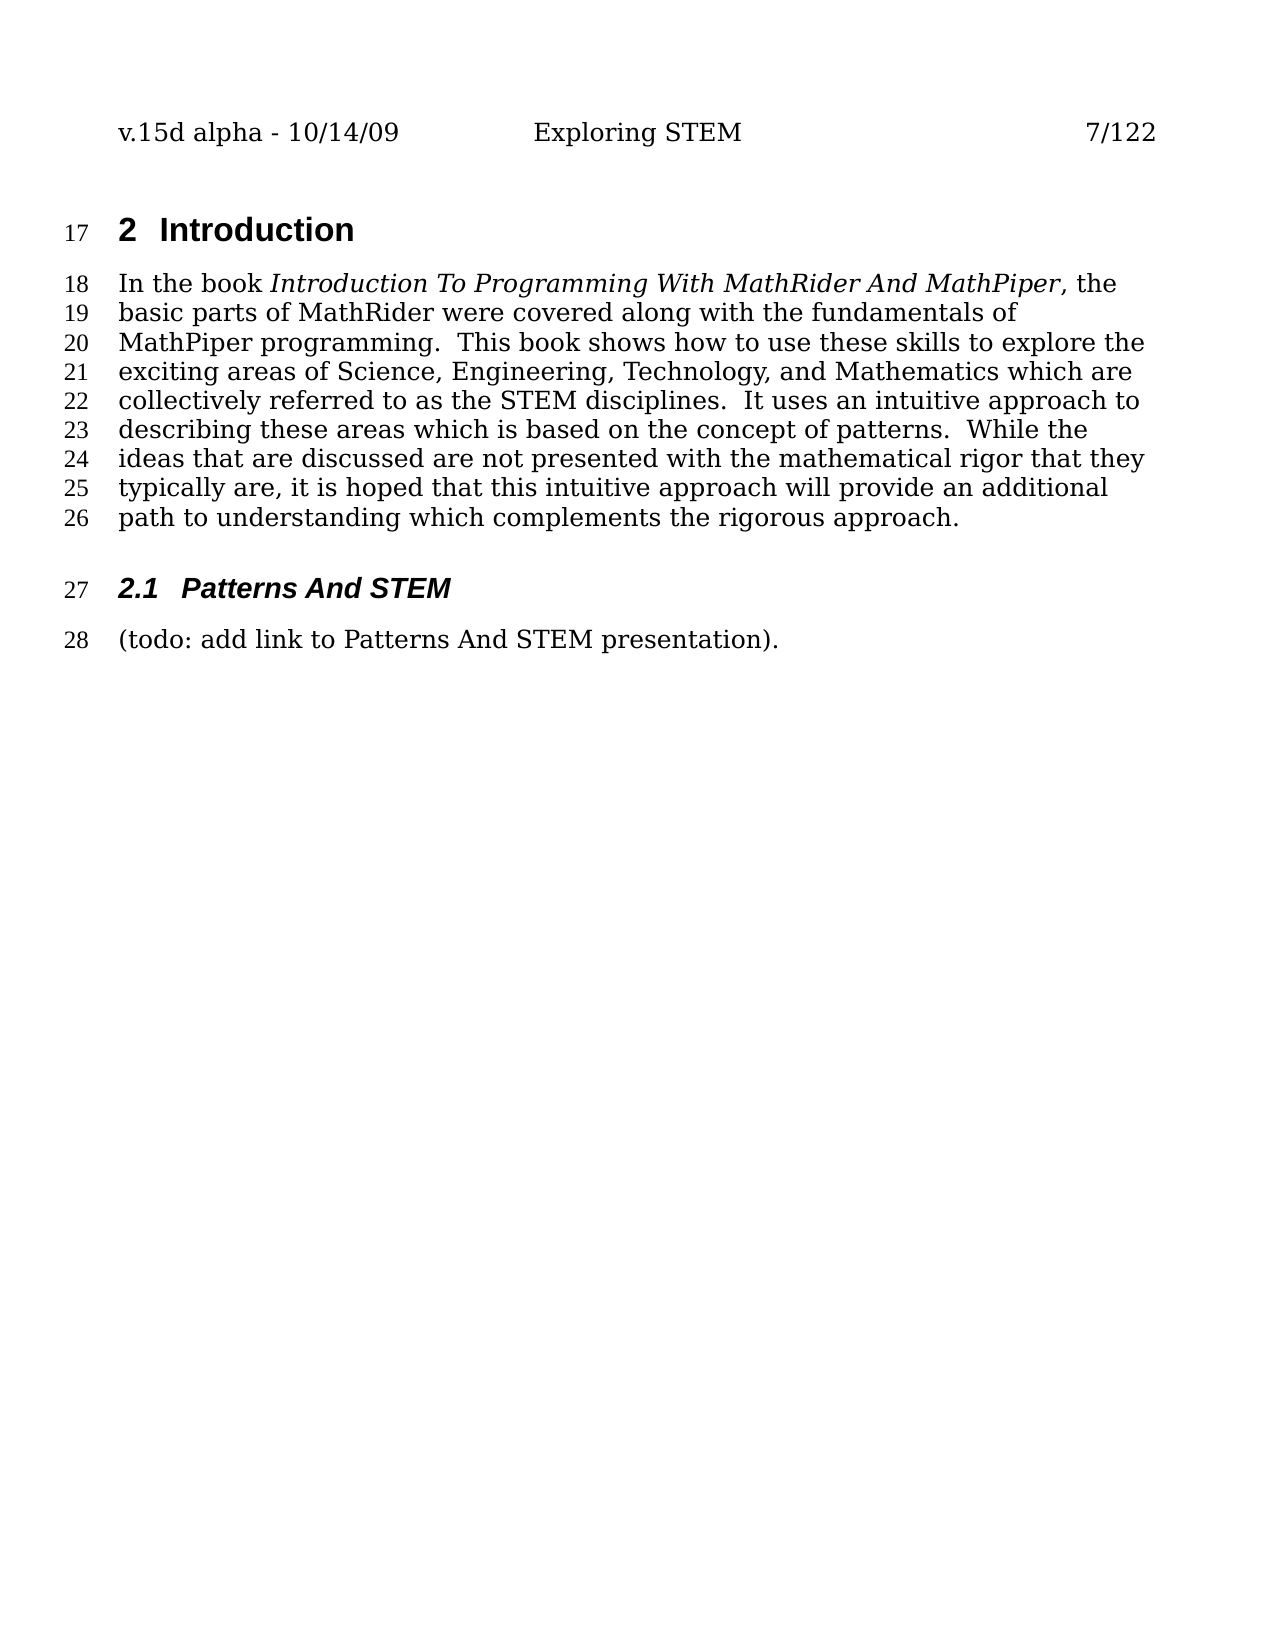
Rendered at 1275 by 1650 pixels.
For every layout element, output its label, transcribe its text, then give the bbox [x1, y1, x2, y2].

subtitle Patterns And STEM [118, 571, 1157, 604]
text In the book Introduction To Programming With MathRider And MathPiper, the basic parts of MathRider were covered along with the fundamentals of MathPiper programming. This book shows how to use these skills to explore the exciting areas of Science, Engineering, Technology, and Mathematics which are collectively referred to as the STEM disciplines. It uses an intuitive approach to describing these areas which is based on the concept of patterns. While the ideas that are discussed are not presented with the mathematical rigor that they typically are, it is hoped that this intuitive approach will provide an additional path to understanding which complements the rigorous approach. [118, 269, 1157, 532]
subtitle Introduction [118, 210, 1157, 248]
text (todo: add link to Patterns And STEM presentation). [118, 625, 1157, 654]
